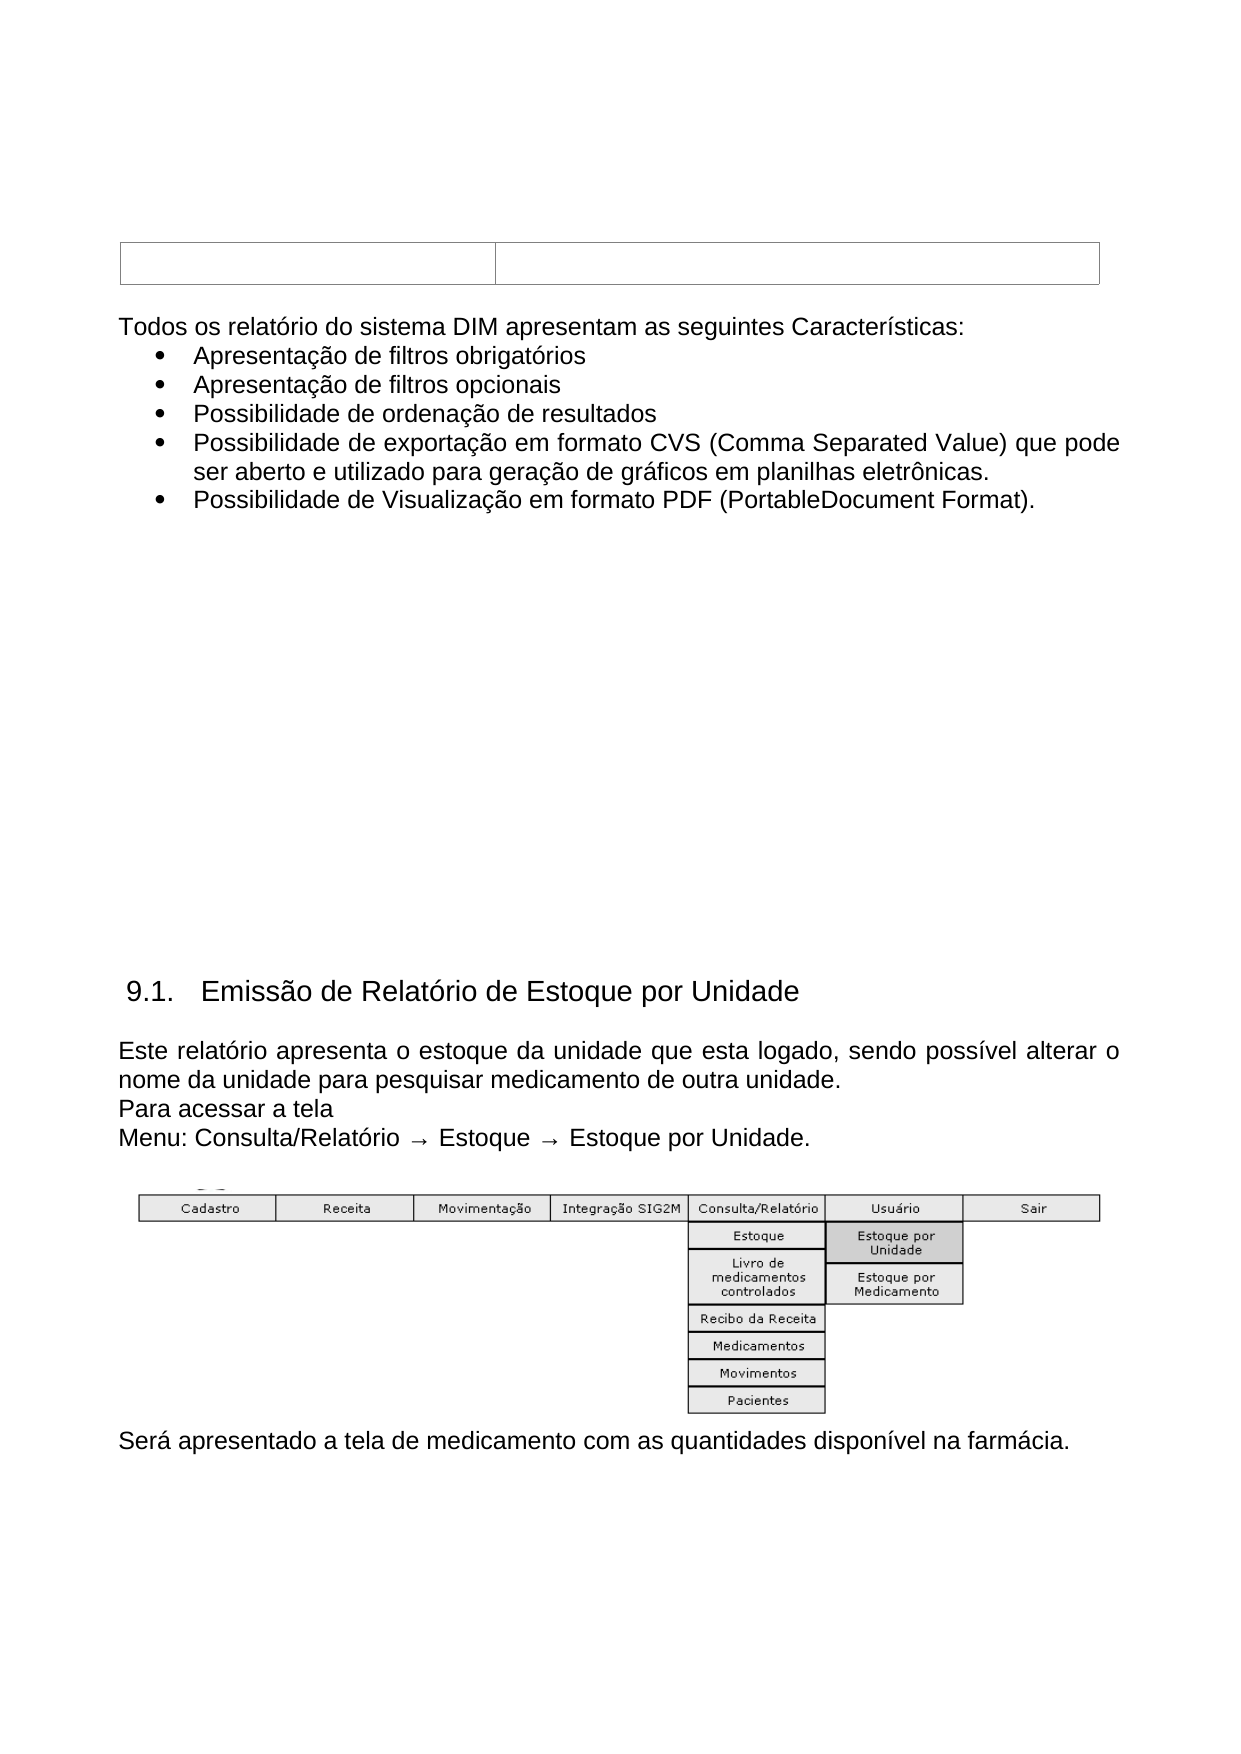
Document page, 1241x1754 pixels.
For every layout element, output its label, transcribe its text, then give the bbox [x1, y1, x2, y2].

list Possibilidade de Visualização em formato PDF (PortableDocument Format). [156, 485, 1122, 514]
list Possibilidade de exportação em formato CVS (Comma Separated Value) que pode ser aberto e utilizado para geração de gráficos em planilhas eletrônicas. [156, 428, 1122, 485]
list Apresentação de filtros opcionais [156, 370, 1122, 399]
text Será apresentado a tela de medicamento com as quantidades disponível na farmácia. [118, 1426, 1122, 1455]
text Todos os relatório do sistema DIM apresentam as seguintes Características: [118, 312, 1122, 341]
picture [134, 1189, 1105, 1417]
list Apresentação de filtros obrigatórios [156, 341, 1122, 370]
text Este relatório apresenta o estoque da unidade que esta logado, sendo possível alterar o nome da unidade para pesquisar medicamento de outra unidade. [118, 1036, 1122, 1094]
table_cell [121, 243, 495, 283]
list Possibilidade de ordenação de resultados [156, 399, 1122, 428]
subtitle Emissão de Relatório de Estoque por Unidade [126, 974, 1122, 1008]
text Para acessar a tela [118, 1094, 1122, 1123]
text Menu: Consulta/Relatório → Estoque → Estoque por Unidade. [118, 1123, 1122, 1151]
table_cell [496, 243, 1099, 283]
